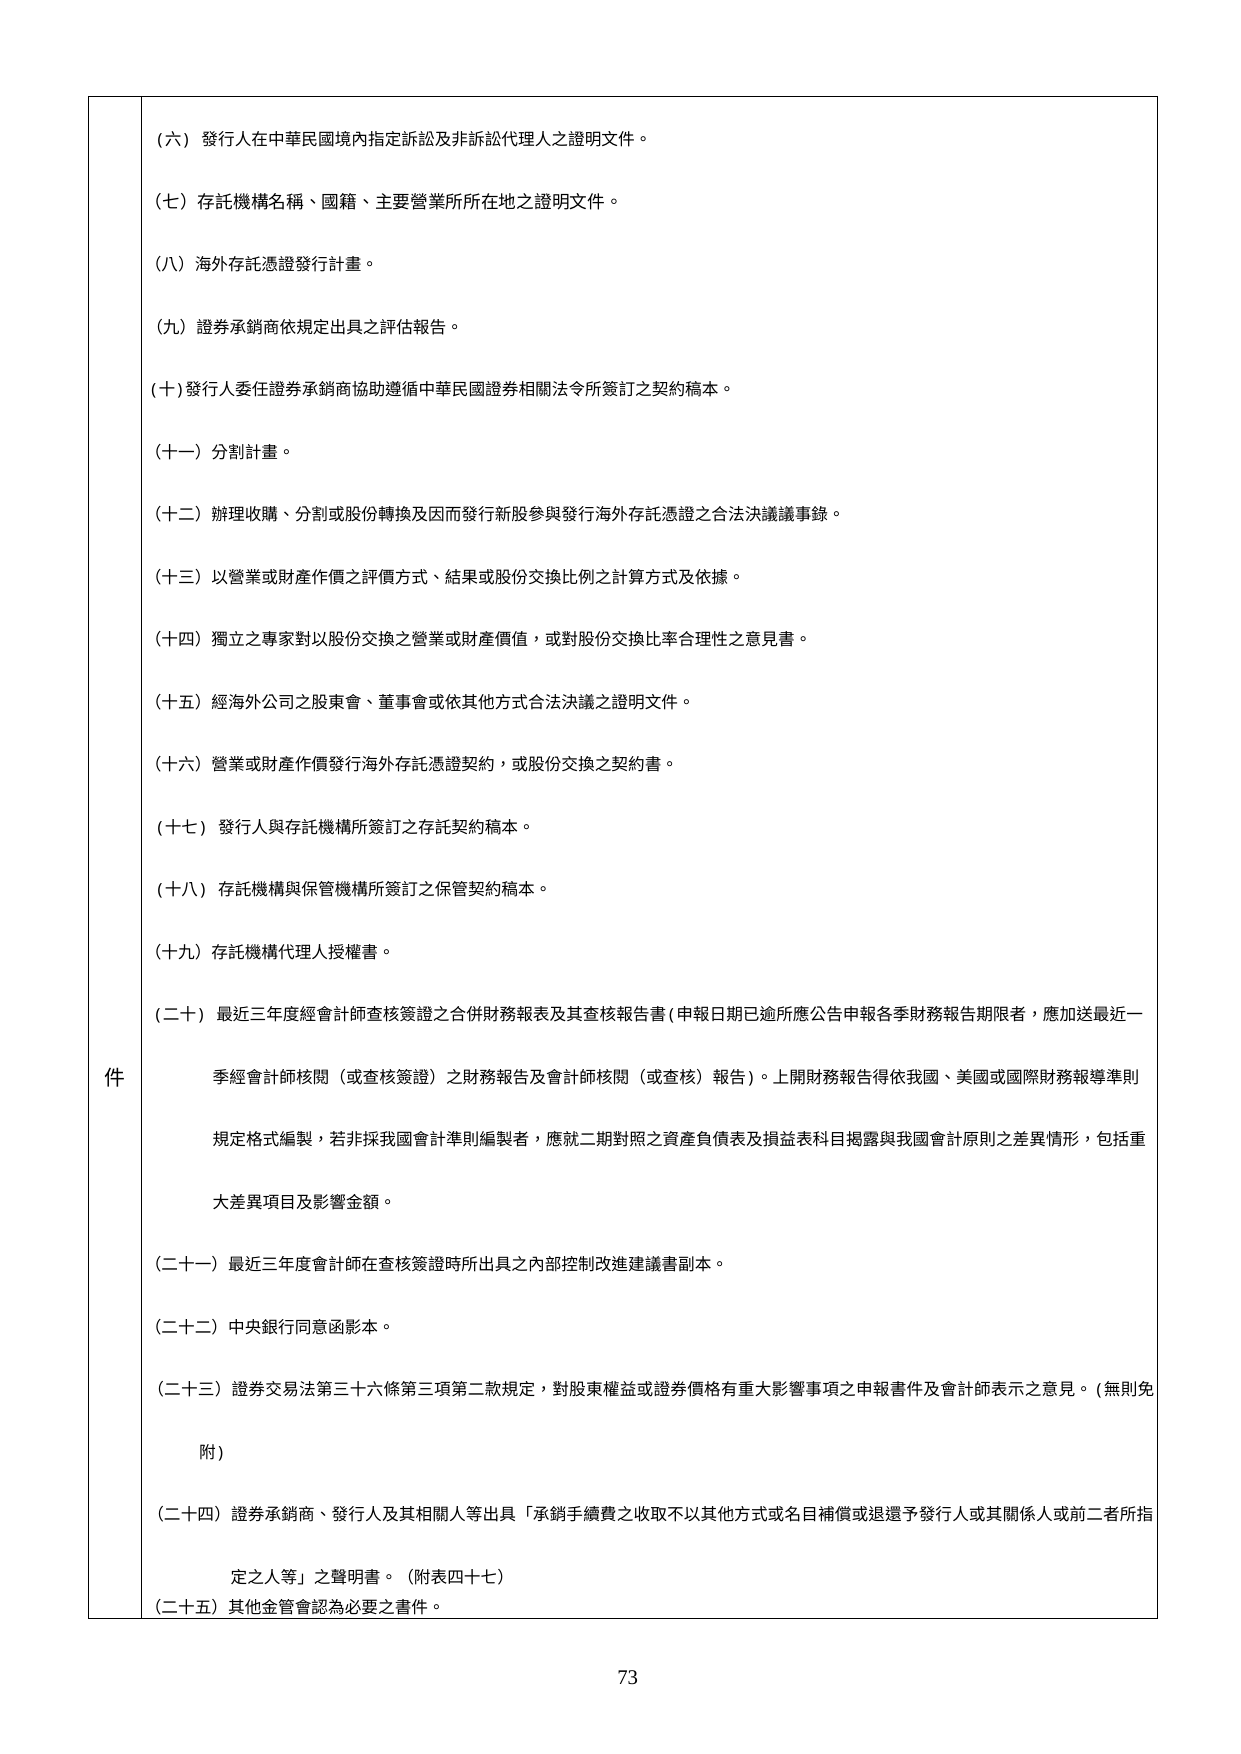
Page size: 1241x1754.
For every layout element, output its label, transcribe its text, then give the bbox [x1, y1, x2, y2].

table_cell 件 [89, 97, 141, 1618]
table_cell (六) 發行人在中華民國境內指定訴訟及非訴訟代理人之證明文件。 （七）存託機構名稱、國籍、主要營業所所在地之證明文件。 （八）海外存託憑證發行計畫。 （九）證券承銷商依規定出具之評估報告。 (十)發行人委任證券承銷商協助遵循中華民國證券相關法令所簽訂之契約稿本。 （十一）分割計畫。 （十二）辦理收購、分割或股份轉換及因而發行新股參與發行海外存託憑證之合法決議議事錄。 （十三）以營業或財產作價之評價方式、結果或股份交換比例之計算方式及依據。 （十四）獨立之專家對以股份交換之營業或財產價值，或對股份交換比率合理性之意見書。 （十五）經海外公司之股東會、董事會或依其他方式合法決議之證明文件。 （十六）營業或財產作價發行海外存託憑證契約，或股份交換之契約書。 (十七) 發行人與存託機構所簽訂之存託契約稿本。 (十八) 存託機構與保管機構所簽訂之保管契約稿本。 （十九）存託機構代理人授權書。 (二十) 最近三年度經會計師查核簽證之合併財務報表及其查核報告書(申報日期已逾所應公告申報各季財務報告期限者，應加送最近一季經會計師核閱（或查核簽證）之財務報告及會計師核閱（或查核）報告)。上開財務報告得依我國、美國或國際財務報導準則規定格式編製，若非採我國會計準則編製者，應就二期對照之資產負債表及損益表科目揭露與我國會計原則之差異情形，包括重大差異項目及影響金額。 （二十一）最近三年度會計師在查核簽證時所出具之內部控制改進建議書副本。 （二十二）中央銀行同意函影本。 （二十三）證券交易法第三十六條第三項第二款規定，對股東權益或證券價格有重大影響事項之申報書件及會計師表示之意見。(無則免附) （二十四）證券承銷商、發行人及其相關人等出具「承銷手續費之收取不以其他方式或名目補償或退還予發行人或其關係人或前二者所指定之人等」之聲明書。（附表四十七） （二十五）其他金管會認為必要之書件。 [142, 97, 1157, 1618]
